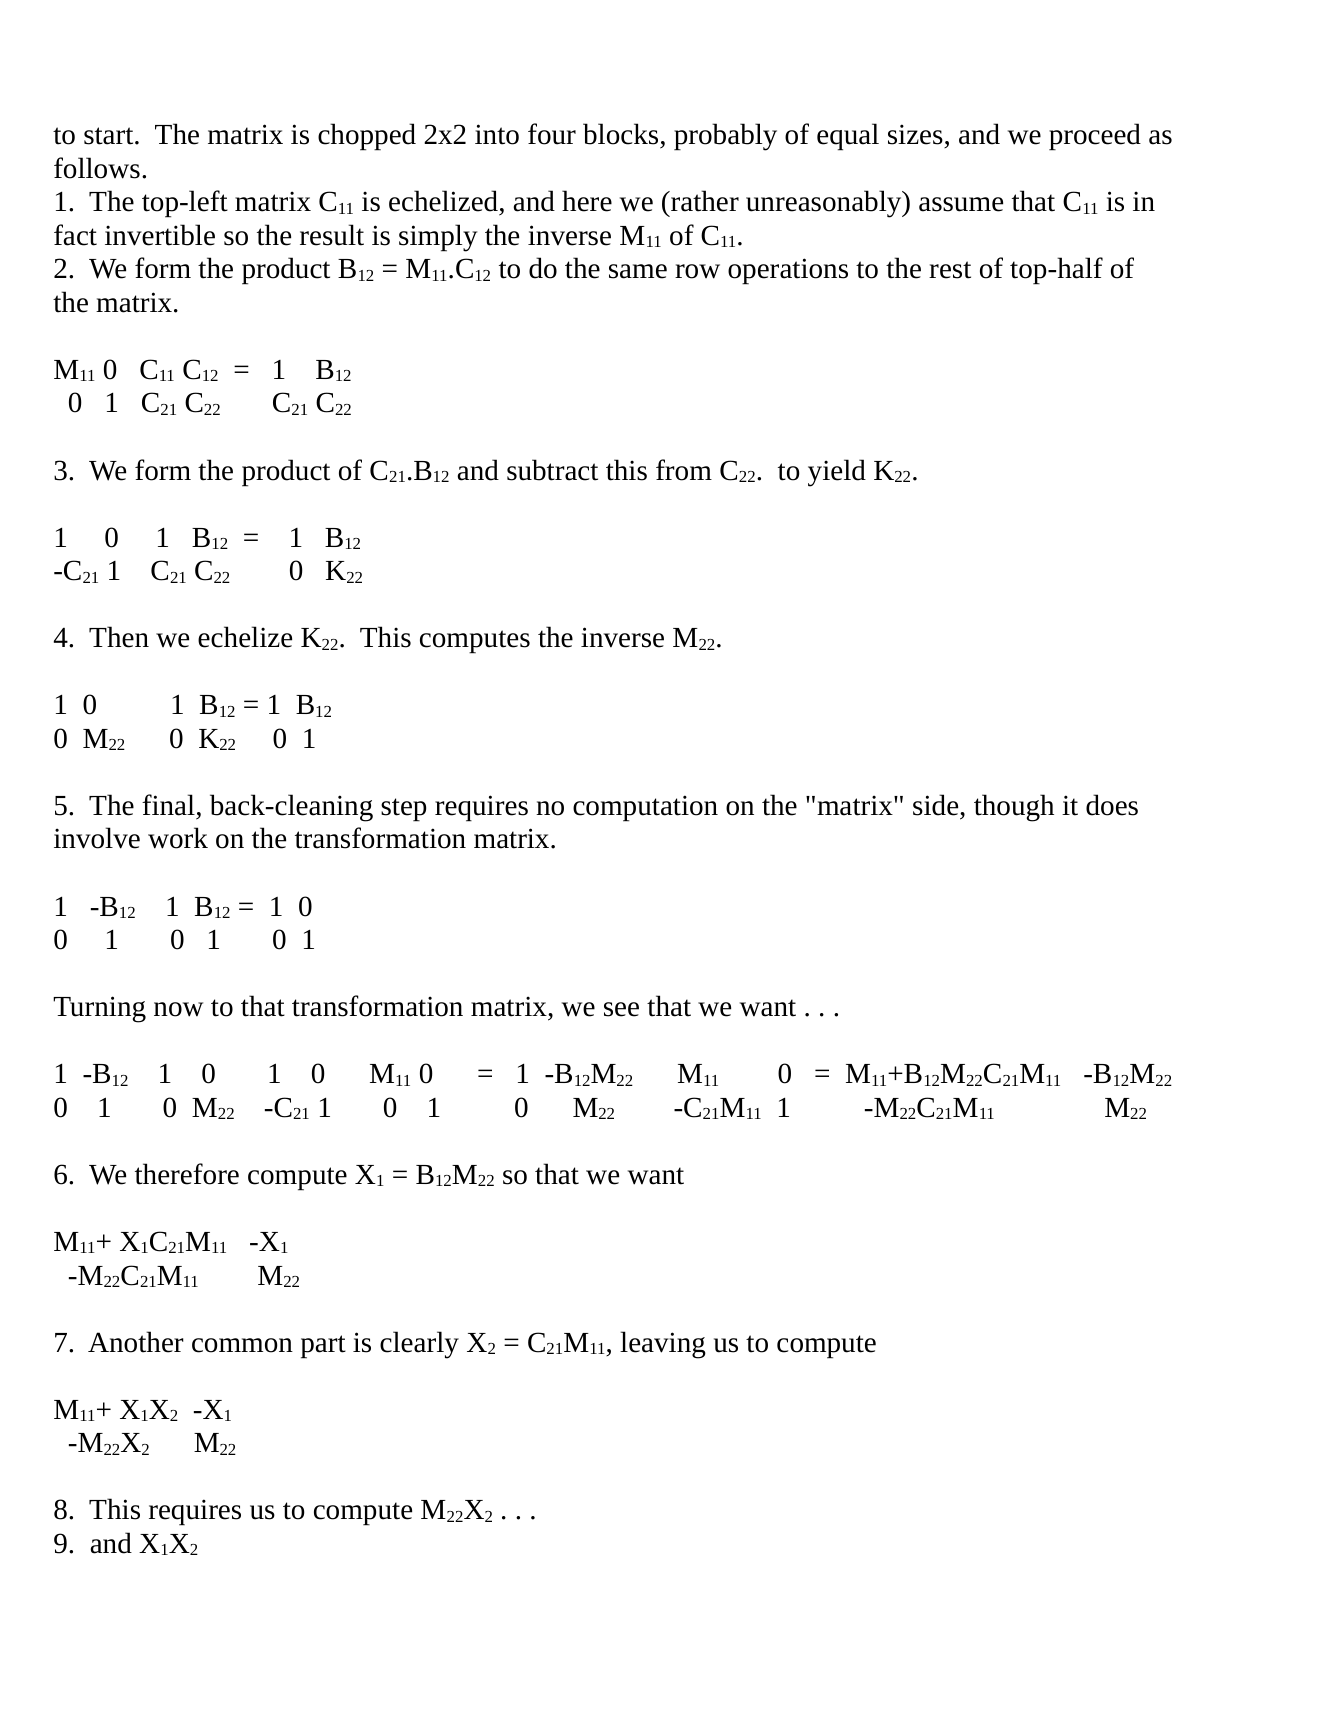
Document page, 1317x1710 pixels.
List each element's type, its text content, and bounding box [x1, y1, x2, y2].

text -C21 1 C21 C22 0 K22 [53, 553, 1174, 587]
text M11 0 C11 C12 = 1 B12 [53, 352, 1174, 386]
text 1 0 1 B12 = 1 B12 [53, 687, 1174, 721]
text 0 1 0 M22 -C21 1 0 1 0 M22 -C21M11 1 -M22C21M11 M22 [53, 1090, 1174, 1123]
text 8. This requires us to compute M22X2 . . . [53, 1492, 1174, 1526]
text Turning now to that transformation matrix, we see that we want . . . [53, 989, 1174, 1023]
text 3. We form the product of C21.B12 and subtract this from C22. to yield K22. [53, 453, 1174, 486]
text 2. We form the product B12 = M11.C12 to do the same row operations to the rest of top-half of the matrix. [53, 251, 1174, 318]
text to start. The matrix is chopped 2x2 into four blocks, probably of equal sizes, and we proceed as follows. [53, 117, 1174, 184]
text 0 M22 0 K22 0 1 [53, 721, 1174, 754]
text 1. The top-left matrix C11 is echelized, and here we (rather unreasonably) assume that C11 is in fact invertible so the result is simply the inverse M11 of C11. [53, 184, 1174, 251]
text M11+ X1X2 -X1 [53, 1392, 1174, 1425]
text 4. Then we echelize K22. This computes the inverse M22. [53, 620, 1174, 654]
text 0 1 0 1 0 1 [53, 922, 1174, 956]
text 5. The final, back-cleaning step requires no computation on the "matrix" side, though it does involve work on the transformation matrix. [53, 788, 1174, 855]
text -M22X2 M22 [53, 1425, 1174, 1459]
text 1 -B12 1 0 1 0 M11 0 = 1 -B12M22 M11 0 = M11+B12M22C21M11 -B12M22 [53, 1056, 1174, 1090]
text 1 -B12 1 B12 = 1 0 [53, 889, 1174, 922]
text -M22C21M11 M22 [53, 1258, 1174, 1291]
text 1 0 1 B12 = 1 B12 [53, 520, 1174, 553]
text 7. Another common part is clearly X2 = C21M11, leaving us to compute [53, 1325, 1174, 1358]
text 9. and X1X2 [53, 1526, 1174, 1559]
text M11+ X1C21M11 -X1 [53, 1224, 1174, 1258]
text 6. We therefore compute X1 = B12M22 so that we want [53, 1157, 1174, 1191]
text 0 1 C21 C22 C21 C22 [53, 386, 1174, 419]
